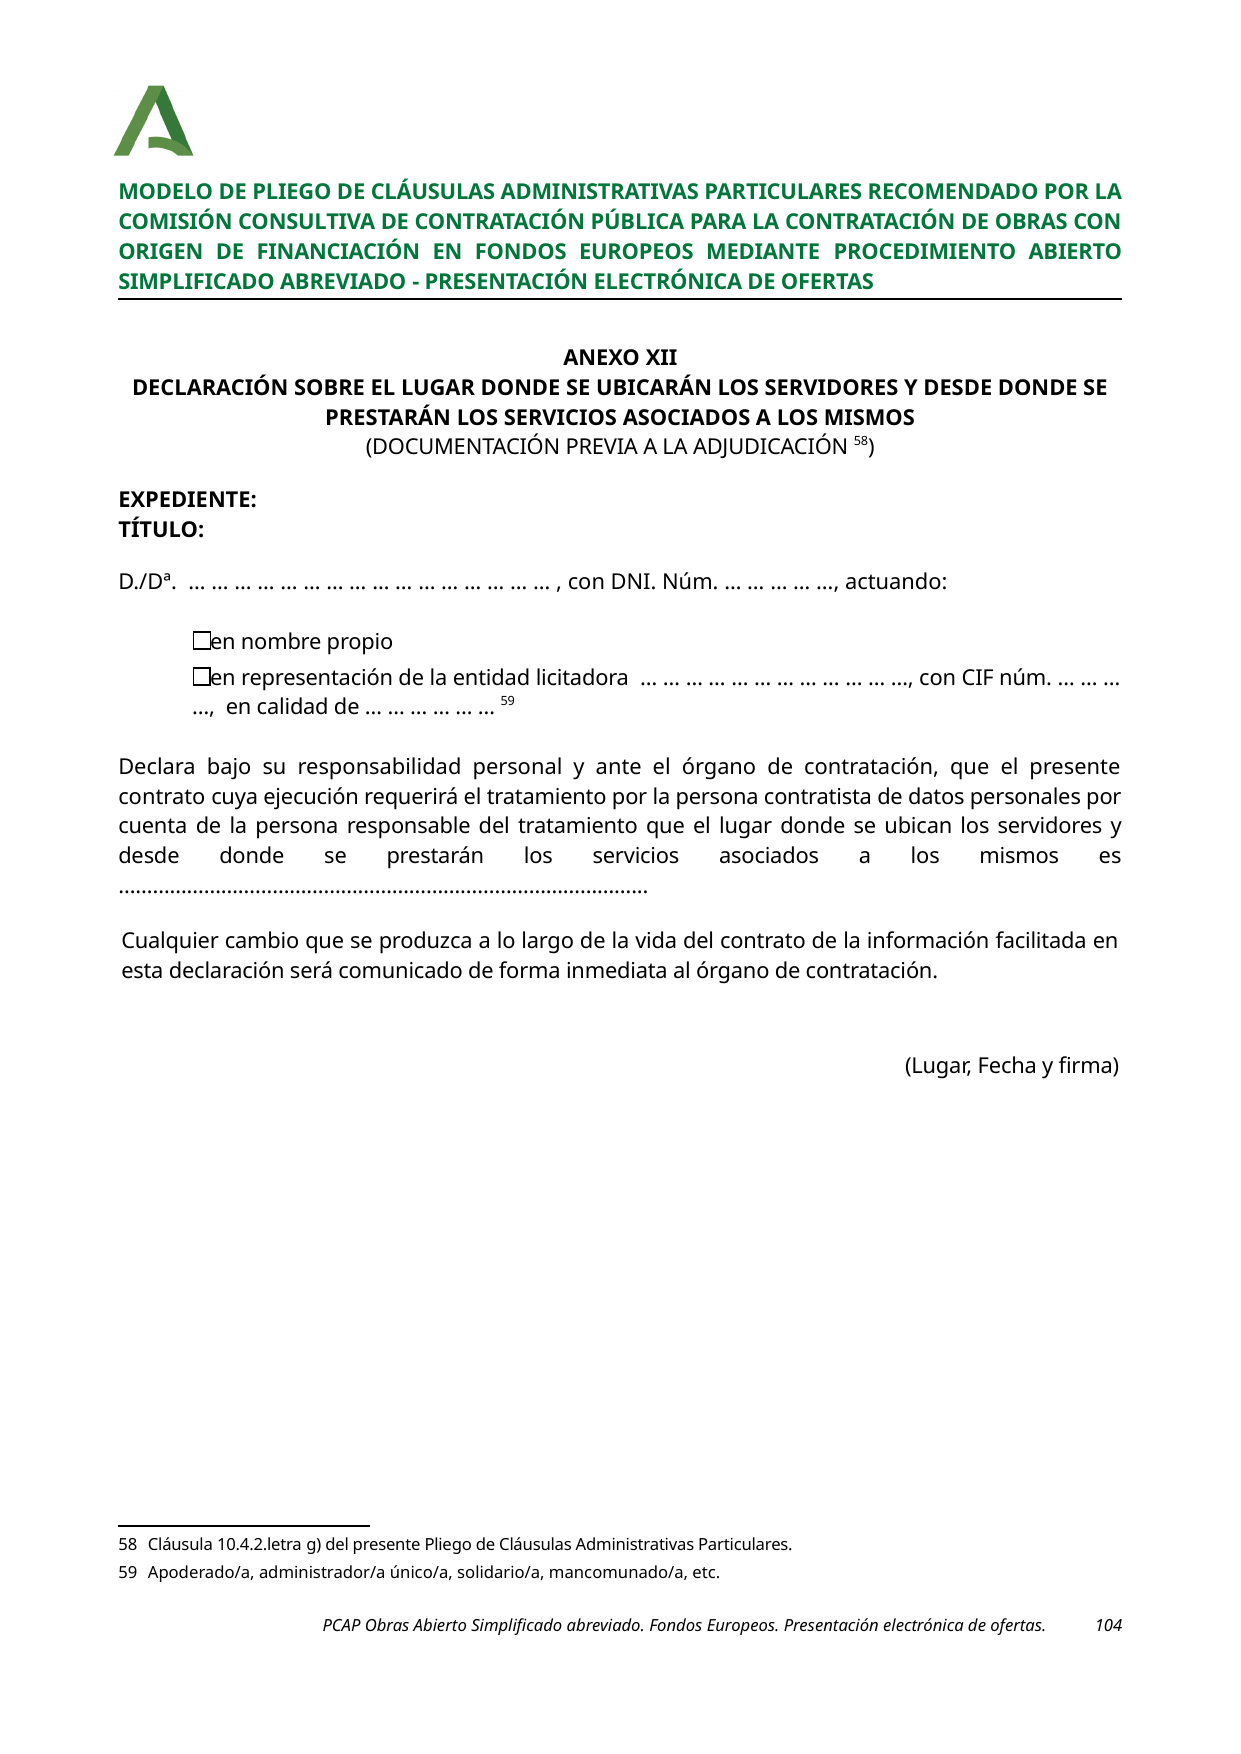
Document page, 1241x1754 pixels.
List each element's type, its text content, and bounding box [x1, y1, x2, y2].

text Cláusula 10.4.2.letra g) del presente Pliego de Cláusulas Administrativas Particulares. [118, 1532, 1122, 1555]
text en representación de la entidad licitadora … … … … … … … … … … … …, con CIF núm. … … … …, en calidad de … … … … … … [192, 662, 1122, 721]
text ANEXO XII [118, 342, 1122, 372]
text EXPEDIENTE: [118, 484, 1122, 514]
picture [109, 81, 198, 160]
text (Lugar, Fecha y firma) [118, 1048, 1122, 1080]
text Cualquier cambio que se produzca a lo largo de la vida del contrato de la información facilitada en esta declaración será comunicado de forma inmediata al órgano de contratación. [118, 926, 1122, 985]
text TÍTULO: [118, 514, 1122, 543]
text (DOCUMENTACIÓN PREVIA A LA ADJUDICACIÓN ) [118, 431, 1122, 461]
text Apoderado/a, administrador/a único/a, solidario/a, mancomunado/a, etc. [118, 1561, 1122, 1584]
text MODELO DE PLIEGO DE CLÁUSULAS ADMINISTRATIVAS PARTICULARES RECOMENDADO POR LA COMISIÓN CONSULTIVA DE CONTRATACIÓN PÚBLICA PARA LA CONTRATACIÓN DE OBRAS CON ORIGEN DE FINANCIACIÓN EN FONDOS EUROPEOS MEDIANTE PROCEDIMIENTO ABIERTO SIMPLIFICADO ABREVIADO - PRESENTACIÓN ELECTRÓNICA DE OFERTAS [118, 176, 1122, 298]
text Declara bajo su responsabilidad personal y ante el órgano de contratación, que el presente contrato cuya ejecución requerirá el tratamiento por la persona contratista de datos personales por cuenta de la persona responsable del tratamiento que el lugar donde se ubican los servidores y desde donde se prestarán los servicios asociados a los mismos es ………………………………………………………………………………... [118, 751, 1122, 900]
text DECLARACIÓN SOBRE EL LUGAR DONDE SE UBICARÁN LOS SERVIDORES Y DESDE DONDE SE PRESTARÁN LOS SERVICIOS ASOCIADOS A LOS MISMOS [118, 372, 1122, 431]
text en nombre propio [192, 626, 1122, 656]
text D./Dª. … … … … … … … … … … … … … … … … , con DNI. Núm. … … … … …, actuando: [118, 566, 1122, 596]
